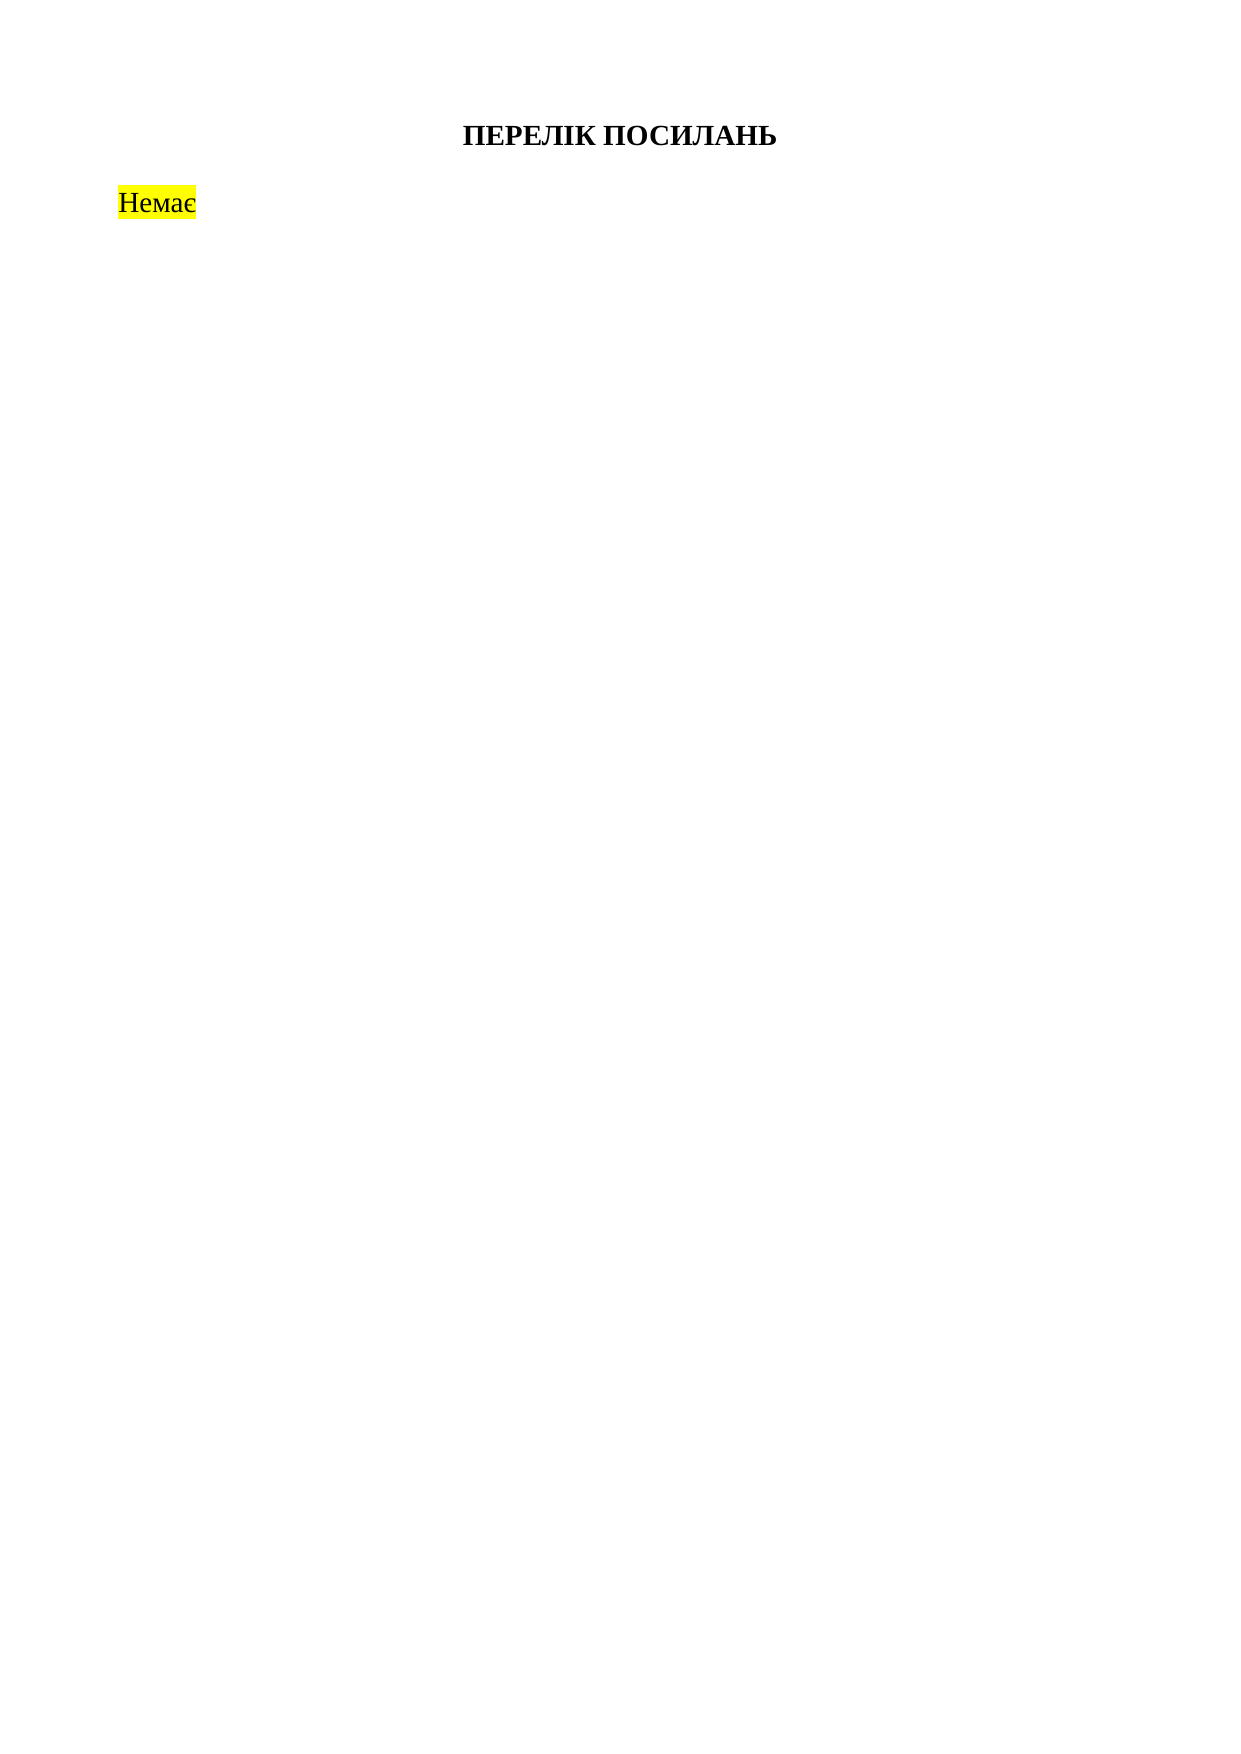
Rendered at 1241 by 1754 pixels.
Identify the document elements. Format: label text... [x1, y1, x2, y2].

text ПЕРЕЛІК ПОСИЛАНЬ [118, 118, 1122, 152]
text Немає [118, 185, 1122, 219]
